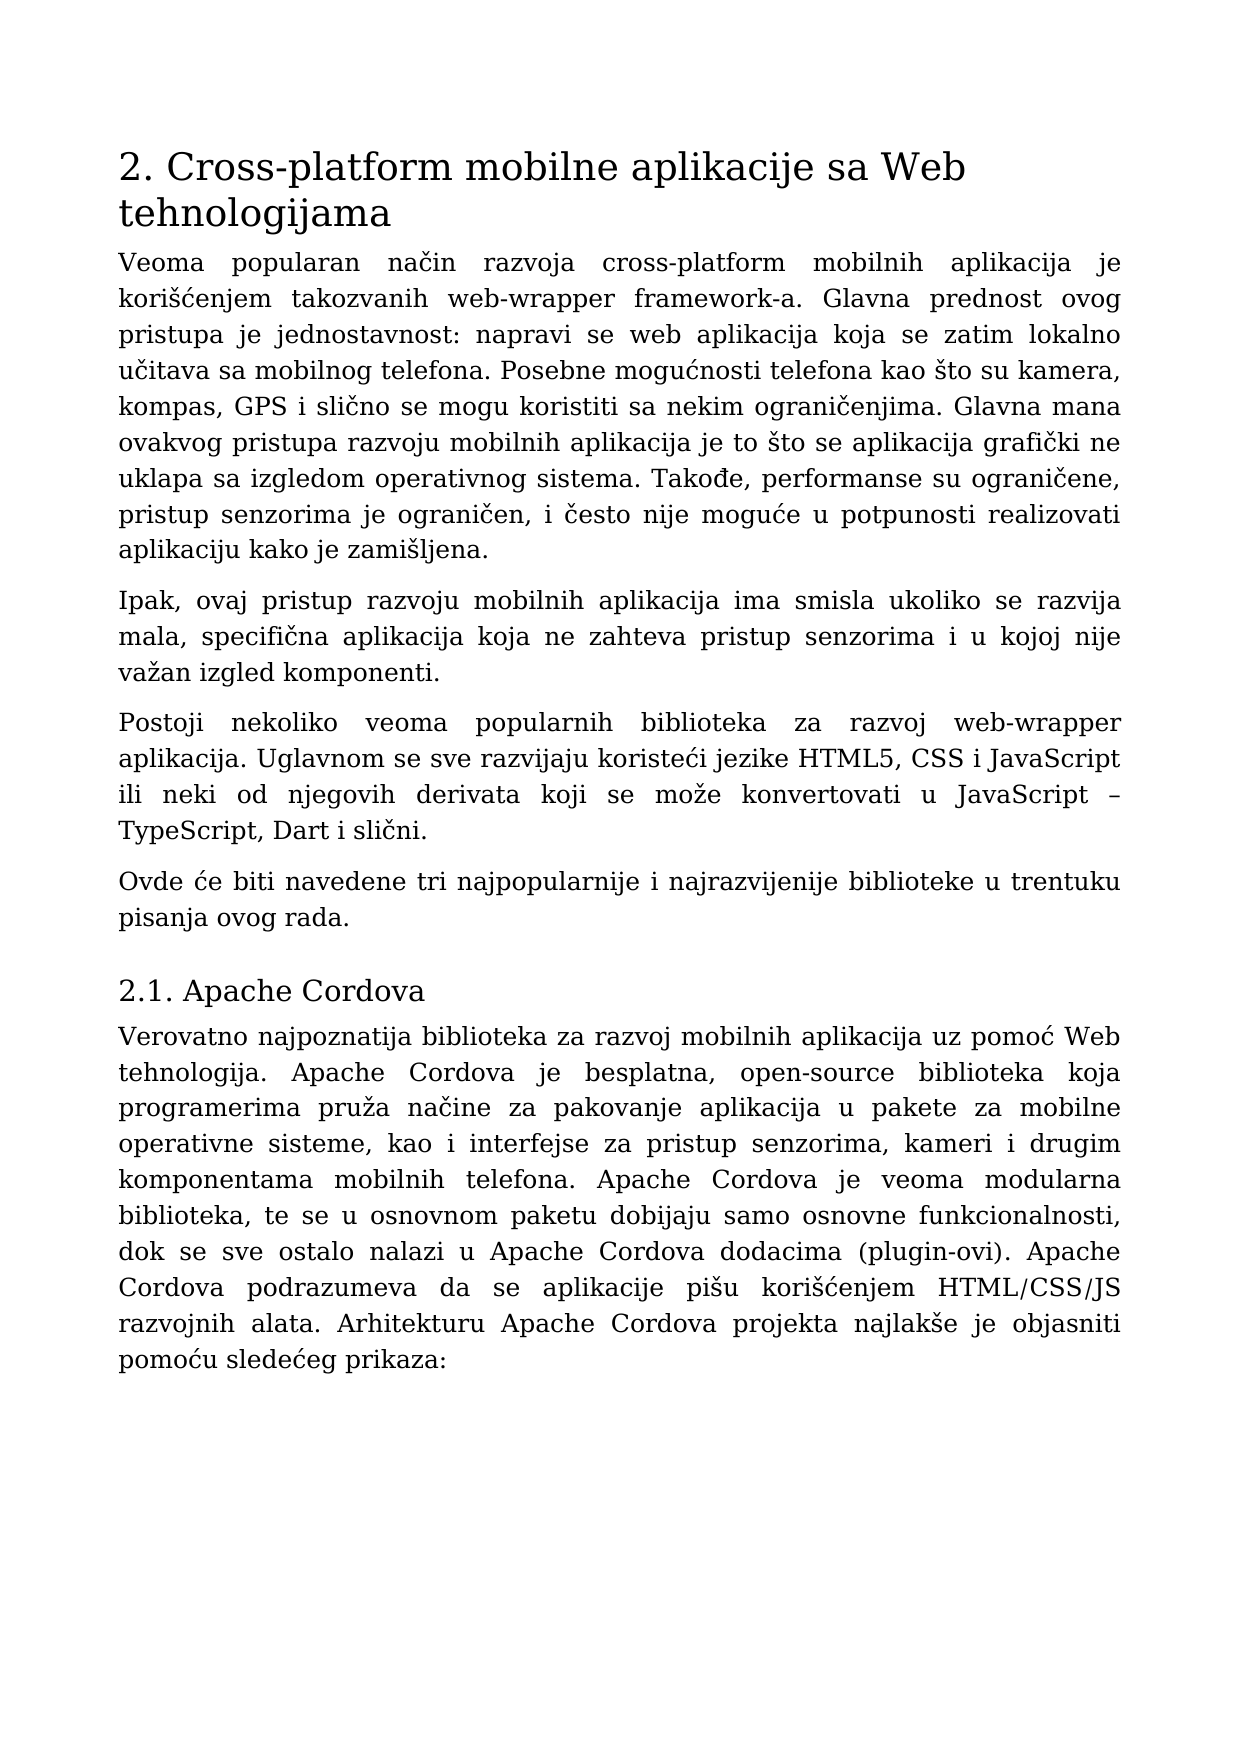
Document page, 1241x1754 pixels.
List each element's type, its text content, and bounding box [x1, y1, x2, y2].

text Veoma popularan način razvoja cross-platform mobilnih aplikacija je korišćenjem takozvanih web-wrapper framework-a. Glavna prednost ovog pristupa je jednostavnost: napravi se web aplikacija koja se zatim lokalno učitava sa mobilnog telefona. Posebne mogućnosti telefona kao što su kamera, kompas, GPS i slično se mogu koristiti sa nekim ograničenjima. Glavna mana ovakvog pristupa razvoju mobilnih aplikacija je to što se aplikacija grafički ne uklapa sa izgledom operativnog sistema. Takođe, performanse su ograničene, pristup senzorima je ograničen, i često nije moguće u potpunosti realizovati aplikaciju kako je zamišljena. [118, 247, 1122, 564]
subtitle 2. Cross-platform mobilne aplikacije sa Web tehnologijama [118, 143, 1122, 234]
text Postoji nekoliko veoma popularnih biblioteka za razvoj web-wrapper aplikacija. Uglavnom se sve razvijaju koristeći jezike HTML5, CSS i JavaScript ili neki od njegovih derivata koji se može konvertovati u JavaScript – TypeScript, Dart i slični. [118, 707, 1122, 845]
text Verovatno najpoznatija biblioteka za razvoj mobilnih aplikacija uz pomoć Web tehnologija. Apache Cordova je besplatna, open-source biblioteka koja programerima pruža načine za pakovanje aplikacija u pakete za mobilne operativne sisteme, kao i interfejse za pristup senzorima, kameri i drugim komponentama mobilnih telefona. Apache Cordova je veoma modularna biblioteka, te se u osnovnom paketu dobijaju samo osnovne funkcionalnosti, dok se sve ostalo nalazi u Apache Cordova dodacima (plugin-ovi). Apache Cordova podrazumeva da se aplikacije pišu korišćenjem HTML/CSS/JS razvojnih alata. Arhitekturu Apache Cordova projekta najlakše je objasniti pomoću sledećeg prikaza: [118, 1020, 1122, 1374]
subtitle 2.1. Apache Cordova [118, 973, 1122, 1008]
text Ovde će biti navedene tri najpopularnije i najrazvijenije biblioteke u trentuku pisanja ovog rada. [118, 865, 1122, 931]
text Ipak, ovaj pristup razvoju mobilnih aplikacija ima smisla ukoliko se razvija mala, specifična aplikacija koja ne zahteva pristup senzorima i u kojoj nije važan izgled komponenti. [118, 585, 1122, 687]
